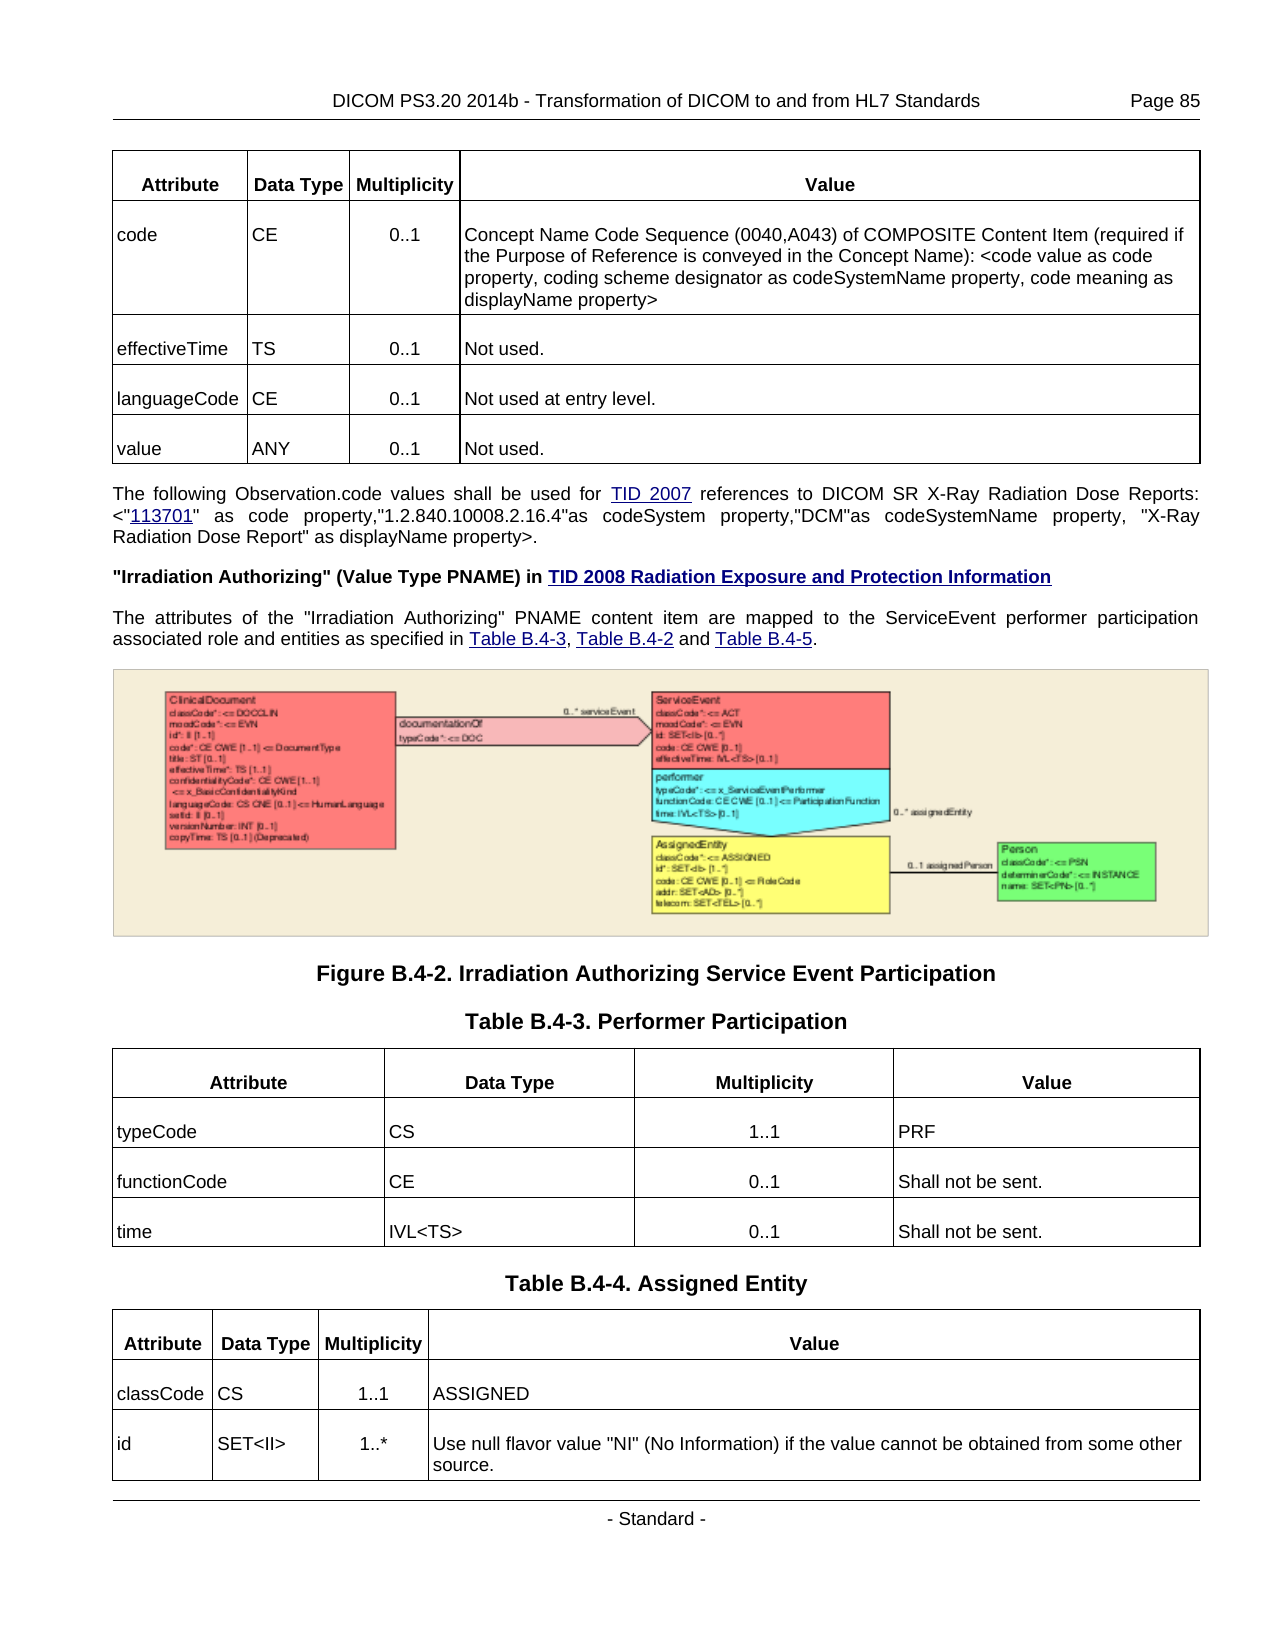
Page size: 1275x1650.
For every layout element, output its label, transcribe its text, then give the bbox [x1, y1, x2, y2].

table_cell PRF [894, 1098, 1199, 1147]
table_cell Not used at entry level. [461, 365, 1199, 413]
table_cell CS [385, 1098, 634, 1147]
table_cell SET<II> [213, 1410, 318, 1480]
table_cell Shall not be sent. [894, 1198, 1199, 1246]
table_header Data Type [248, 151, 349, 200]
table_cell 0..1 [350, 315, 459, 364]
text The following Observation.code values shall be used for TID 2007 references to DICOM SR X-Ray Radiation Dose Reports: <"113701" as code property,"1.2.840.10008.2.16.4"as codeSystem property,"DCM"as codeSystemName property, "X-Ray Radiation Dose Report" as displayName property>. [112, 483, 1200, 548]
table_header Value [461, 151, 1199, 200]
text Table B.4-4. Assigned Entity [112, 1270, 1200, 1296]
table_cell id [113, 1410, 212, 1480]
table_header Attribute [113, 151, 247, 200]
table_cell Not used. [461, 415, 1199, 463]
table_header Multiplicity [350, 151, 459, 200]
table_cell 0..1 [350, 415, 459, 463]
table_cell CE [385, 1148, 634, 1197]
table_header Attribute [113, 1310, 212, 1359]
table_cell languageCode [113, 365, 247, 413]
table_cell effectiveTime [113, 315, 247, 364]
table_cell IVL<TS> [385, 1198, 634, 1246]
table_cell TS [248, 315, 349, 364]
table_cell functionCode [113, 1148, 384, 1197]
text Figure B.4-2. Irradiation Authorizing Service Event Participation [112, 960, 1200, 986]
table_cell 1..1 [319, 1360, 428, 1408]
table_header Attribute [113, 1049, 384, 1097]
table_header Multiplicity [635, 1049, 893, 1097]
table_header Value [429, 1310, 1199, 1359]
picture [112, 668, 1210, 938]
table_header Data Type [213, 1310, 318, 1359]
table_cell Shall not be sent. [894, 1148, 1199, 1197]
text "Irradiation Authorizing" (Value Type PNAME) in TID 2008 Radiation Exposure and Protection Information [112, 566, 1200, 588]
table_cell CE [248, 201, 349, 314]
table_cell classCode [113, 1360, 212, 1408]
table_cell ASSIGNED [429, 1360, 1199, 1408]
text The attributes of the "Irradiation Authorizing" PNAME content item are mapped to the ServiceEvent performer participation associated role and entities as specified in Table B.4-3, Table B.4-2 and Table B.4-5. [112, 607, 1200, 650]
table_cell Not used. [461, 315, 1199, 364]
table_cell 0..1 [350, 365, 459, 413]
table_cell value [113, 415, 247, 463]
table_cell 1..* [319, 1410, 428, 1480]
table_cell Concept Name Code Sequence (0040,A043) of COMPOSITE Content Item (required if the Purpose of Reference is conveyed in the Concept Name): <code value as code property, coding scheme designator as codeSystemName property, code meaning as displayName property> [461, 201, 1199, 314]
table_cell time [113, 1198, 384, 1246]
table_cell 0..1 [635, 1148, 893, 1197]
table_cell ANY [248, 415, 349, 463]
table_cell 0..1 [350, 201, 459, 314]
table_cell code [113, 201, 247, 314]
table_header Data Type [385, 1049, 634, 1097]
table_cell 0..1 [635, 1198, 893, 1246]
table_cell CS [213, 1360, 318, 1408]
text Table B.4-3. Performer Participation [112, 1008, 1200, 1034]
table_header Value [894, 1049, 1199, 1097]
table_header Multiplicity [319, 1310, 428, 1359]
table_cell CE [248, 365, 349, 413]
table_cell typeCode [113, 1098, 384, 1147]
table_cell 1..1 [635, 1098, 893, 1147]
table_cell Use null flavor value "NI" (No Information) if the value cannot be obtained from some other source. [429, 1410, 1199, 1480]
